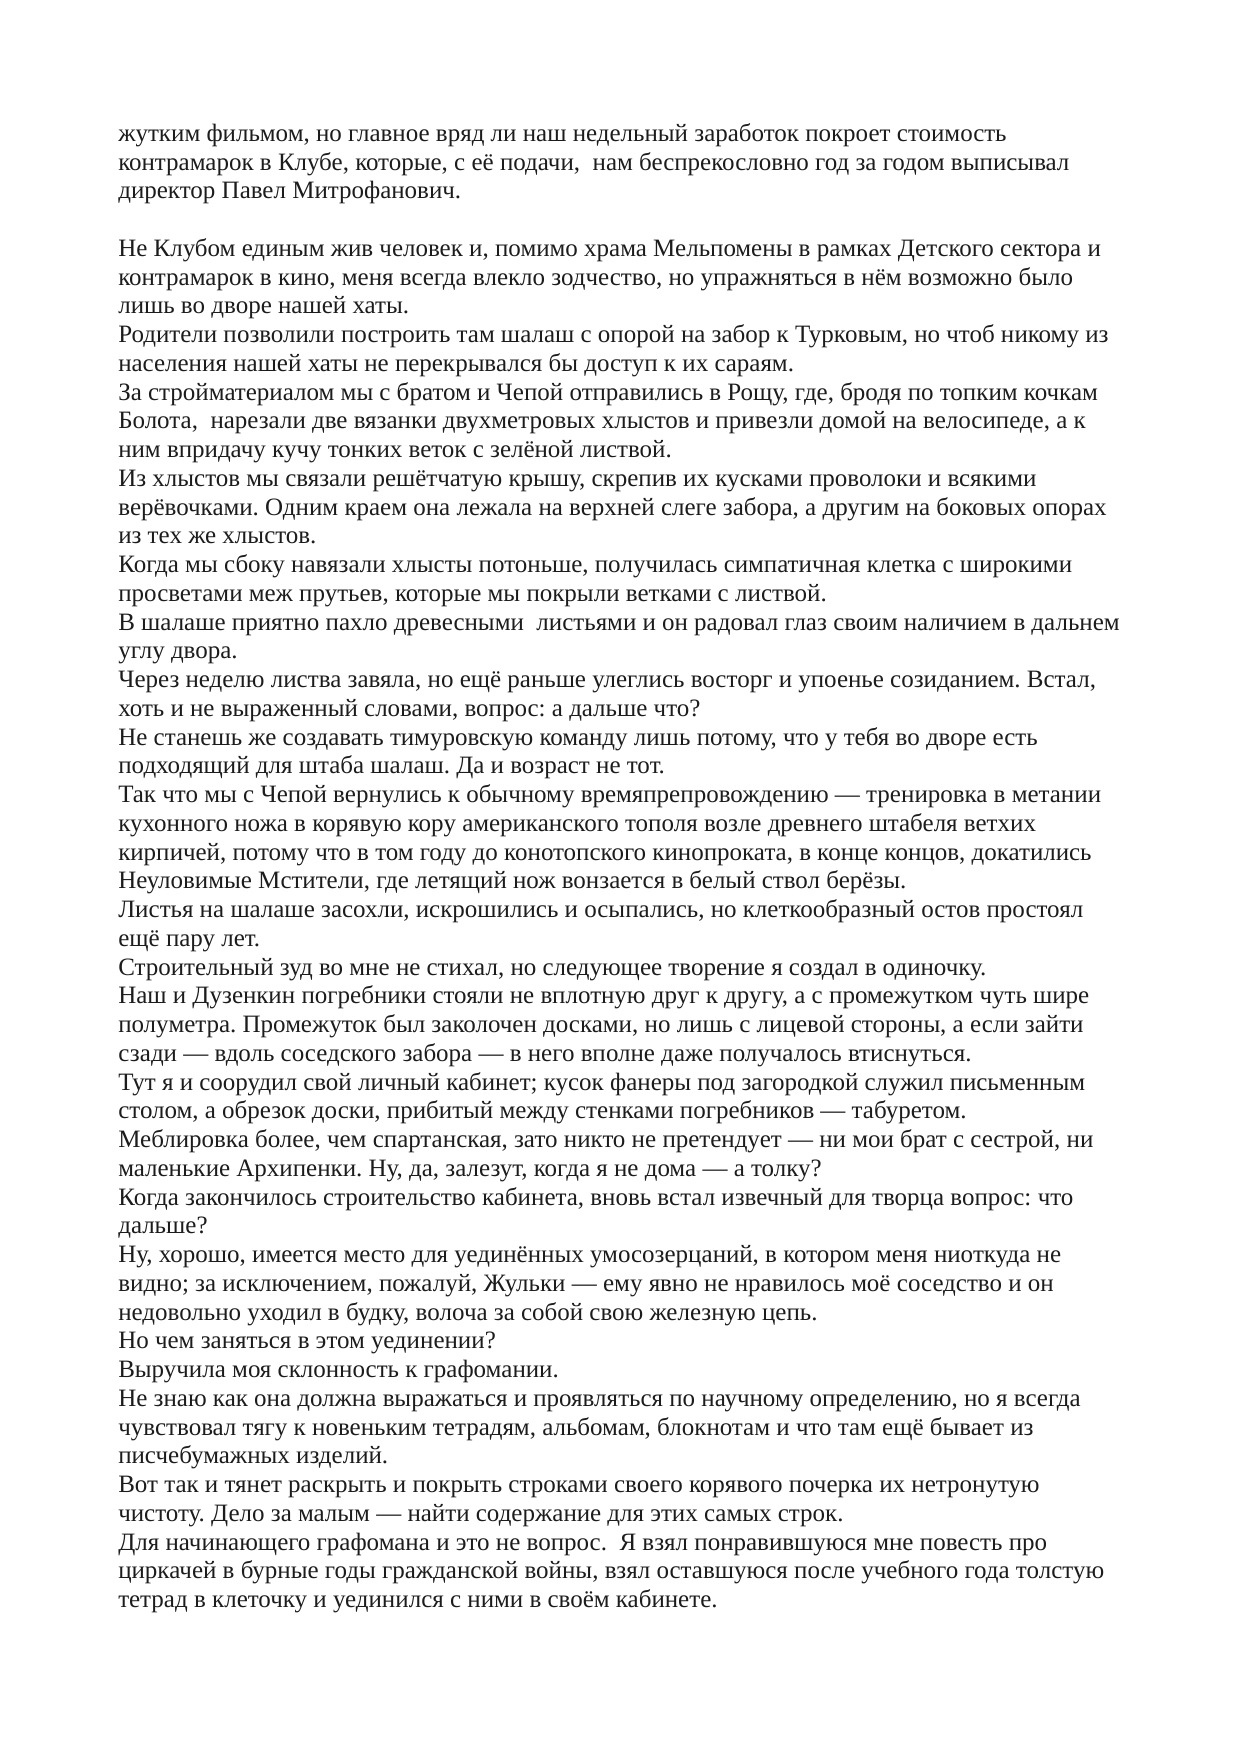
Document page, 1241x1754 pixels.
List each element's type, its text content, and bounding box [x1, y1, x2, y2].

text Через неделю листва завяла, но ещё раньше улеглись восторг и упоенье созиданием. Встал, хоть и не выраженный словами, вопрос: а дальше что? [118, 664, 1122, 722]
text Не Клубом единым жив человек и, помимо храма Мельпомены в рамках Детского сектора и контрамарок в кино, меня всегда влекло зодчество, но упражняться в нём возможно было лишь во дворе нашей хаты. [118, 233, 1122, 319]
text Ну, хорошо, имеется место для уединённых умосозерцаний, в котором меня ниоткуда не видно; за исключением, пожалуй, Жульки — ему явно не нравилось моё соседство и он недовольно уходил в будку, волоча за собой свою железную цепь. [118, 1239, 1122, 1326]
text В шалаше приятно пахло древесными листьями и он радовал глаз своим наличием в дальнем углу двора. [118, 607, 1122, 664]
text Когда закончилось строительство кабинета, вновь встал извечный для творца вопрос: что дальше? [118, 1182, 1122, 1239]
text За стройматериалом мы с братом и Чепой отправились в Рощу, где, бродя по топким кочкам Болота, нарезали две вязанки двухметровых хлыстов и привезли домой на велосипеде, а к ним впридачу кучу тонких веток с зелёной листвой. [118, 377, 1122, 463]
text Родители позволили построить там шалаш с опорой на забор к Турковым, но чтоб никому из населения нашей хаты не перекрывался бы доступ к их сараям. [118, 319, 1122, 377]
text Когда мы сбоку навязали хлысты потоньше, получилась симпатичная клетка с широкими просветами меж прутьев, которые мы покрыли ветками с листвой. [118, 549, 1122, 607]
text Тут я и соорудил свой личный кабинет; кусок фанеры под загородкой служил письменным столом, а обрезок доски, прибитый между стенками погребников — табуретом. [118, 1067, 1122, 1124]
text Не станешь же создавать тимуровскую команду лишь потому, что у тебя во дворе есть подходящий для штаба шалаш. Да и возраст не тот. [118, 722, 1122, 779]
text Выручила моя склонность к графомании. [118, 1354, 1122, 1383]
text Но чем заняться в этом уединении? [118, 1326, 1122, 1354]
text Листья на шалаше засохли, искрошились и осыпались, но клеткообразный остов простоял ещё пару лет. [118, 894, 1122, 952]
text Меблировка более, чем спартанская, зато никто не претендует — ни мои брат с сестрой, ни маленькие Архипенки. Ну, да, залезут, когда я не дома — а толку? [118, 1124, 1122, 1182]
text Не знаю как она должна выражаться и проявляться по научному определению, но я всегда чувствовал тягу к новеньким тетрадям, альбомам, блокнотам и что там ещё бывает из писчебумажных изделий. [118, 1383, 1122, 1469]
text Из хлыстов мы связали решётчатую крышу, скрепив их кусками проволоки и всякими верёвочками. Одним краем она лежала на верхней слеге забора, а другим на боковых опорах из тех же хлыстов. [118, 463, 1122, 549]
text Вот так и тянет раскрыть и покрыть строками своего корявого почерка их нетронутую чистоту. Дело за малым — найти содержание для этих самых строк. [118, 1469, 1122, 1527]
text Наш и Дузенкин погребники стояли не вплотную друг к другу, а с промежутком чуть шире полуметра. Промежуток был заколочен досками, но лишь с лицевой стороны, а если зайти сзади — вдоль соседского забора — в него вполне даже получалось втиснуться. [118, 981, 1122, 1067]
text Строительный зуд во мне не стихал, но следующее творение я создал в одиночку. [118, 952, 1122, 981]
text Для начинающего графомана и это не вопрос. Я взял понравившуюся мне повесть про циркачей в бурные годы гражданской войны, взял оставшуюся после учебного года толстую тетрад в клеточку и уединился с ними в своём кабинете. [118, 1527, 1122, 1613]
text жутким фильмом, но главное вряд ли наш недельный заработок покроет стоимость контрамарок в Клубе, которые, с её подачи, нам беспрекословно год за годом выписывал директор Павел Митрофанович. [118, 118, 1122, 204]
text Так что мы с Чепой вернулись к обычному времяпрепровождению — тренировка в метании кухонного ножа в корявую кору американского тополя возле древнего штабеля ветхих кирпичей, потому что в том году до конотопского кинопроката, в конце концов, докатились Неуловимые Мстители, где летящий нож вонзается в белый ствол берёзы. [118, 779, 1122, 894]
